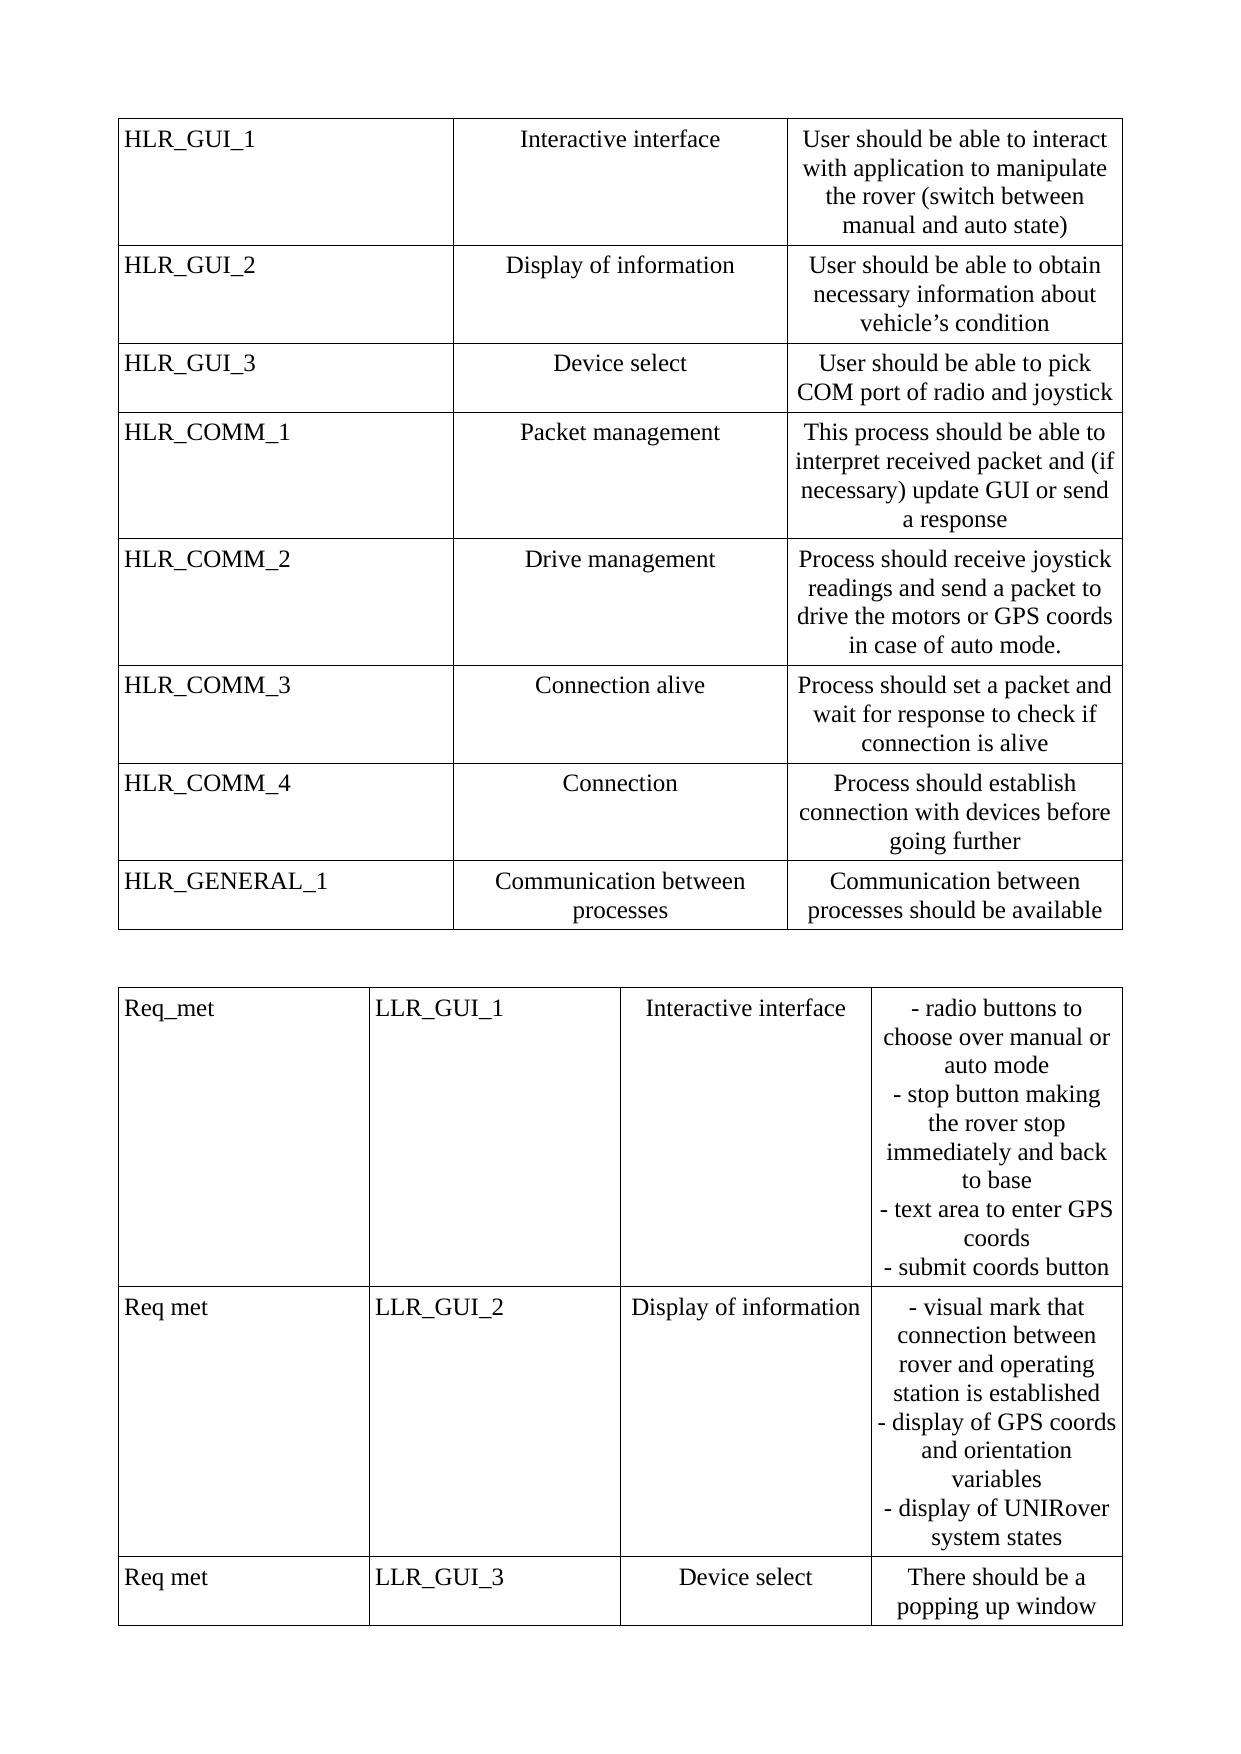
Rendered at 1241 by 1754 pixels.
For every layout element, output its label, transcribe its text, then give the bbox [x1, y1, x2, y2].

table_cell HLR_COMM_3 [119, 666, 453, 762]
table_cell HLR_COMM_4 [119, 764, 453, 860]
table_cell HLR_COMM_1 [119, 413, 453, 538]
table_header HLR_GUI_1 [119, 119, 453, 245]
table_cell Process should establish connection with devices before going further [788, 764, 1122, 860]
table_cell Drive management [454, 539, 787, 665]
table_cell This process should be able to interpret received packet and (if necessary) update GUI or send a response [788, 413, 1122, 538]
table_cell Req met [119, 1287, 369, 1556]
table_cell HLR_GENERAL_1 [119, 861, 453, 929]
table_cell Connection [454, 764, 787, 860]
table_cell There should be a popping up window [872, 1557, 1122, 1625]
table_header User should be able to interact with application to manipulate the rover (switch between manual and auto state) [788, 119, 1122, 245]
table_cell Process should receive joystick readings and send a packet to drive the motors or GPS coords in case of auto mode. [788, 539, 1122, 665]
table_cell HLR_COMM_2 [119, 539, 453, 665]
table_cell Device select [454, 344, 787, 412]
table_header Interactive interface [621, 988, 871, 1286]
table_cell HLR_GUI_3 [119, 344, 453, 412]
table_cell Req met [119, 1557, 369, 1625]
table_cell LLR_GUI_3 [370, 1557, 620, 1625]
table_cell User should be able to pick COM port of radio and joystick [788, 344, 1122, 412]
table_cell Communication between processes [454, 861, 787, 929]
table_cell Device select [621, 1557, 871, 1625]
table_cell User should be able to obtain necessary information about vehicle’s condition [788, 246, 1122, 342]
table_cell HLR_GUI_2 [119, 246, 453, 342]
table_cell Packet management [454, 413, 787, 538]
table_cell Display of information [454, 246, 787, 342]
table_cell Display of information [621, 1287, 871, 1556]
table_header - radio buttons to choose over manual or auto mode - stop button making the rover stop immediately and back to base - text area to enter GPS coords - submit coords button [872, 988, 1122, 1286]
table_cell Communication between processes should be available [788, 861, 1122, 929]
table_header Req_met [119, 988, 369, 1286]
table_cell Process should set a packet and wait for response to check if connection is alive [788, 666, 1122, 762]
table_cell - visual mark that connection between rover and operating station is established - display of GPS coords and orientation variables - display of UNIRover system states [872, 1287, 1122, 1556]
table_cell LLR_GUI_2 [370, 1287, 620, 1556]
table_header LLR_GUI_1 [370, 988, 620, 1286]
table_cell Connection alive [454, 666, 787, 762]
table_header Interactive interface [454, 119, 787, 245]
